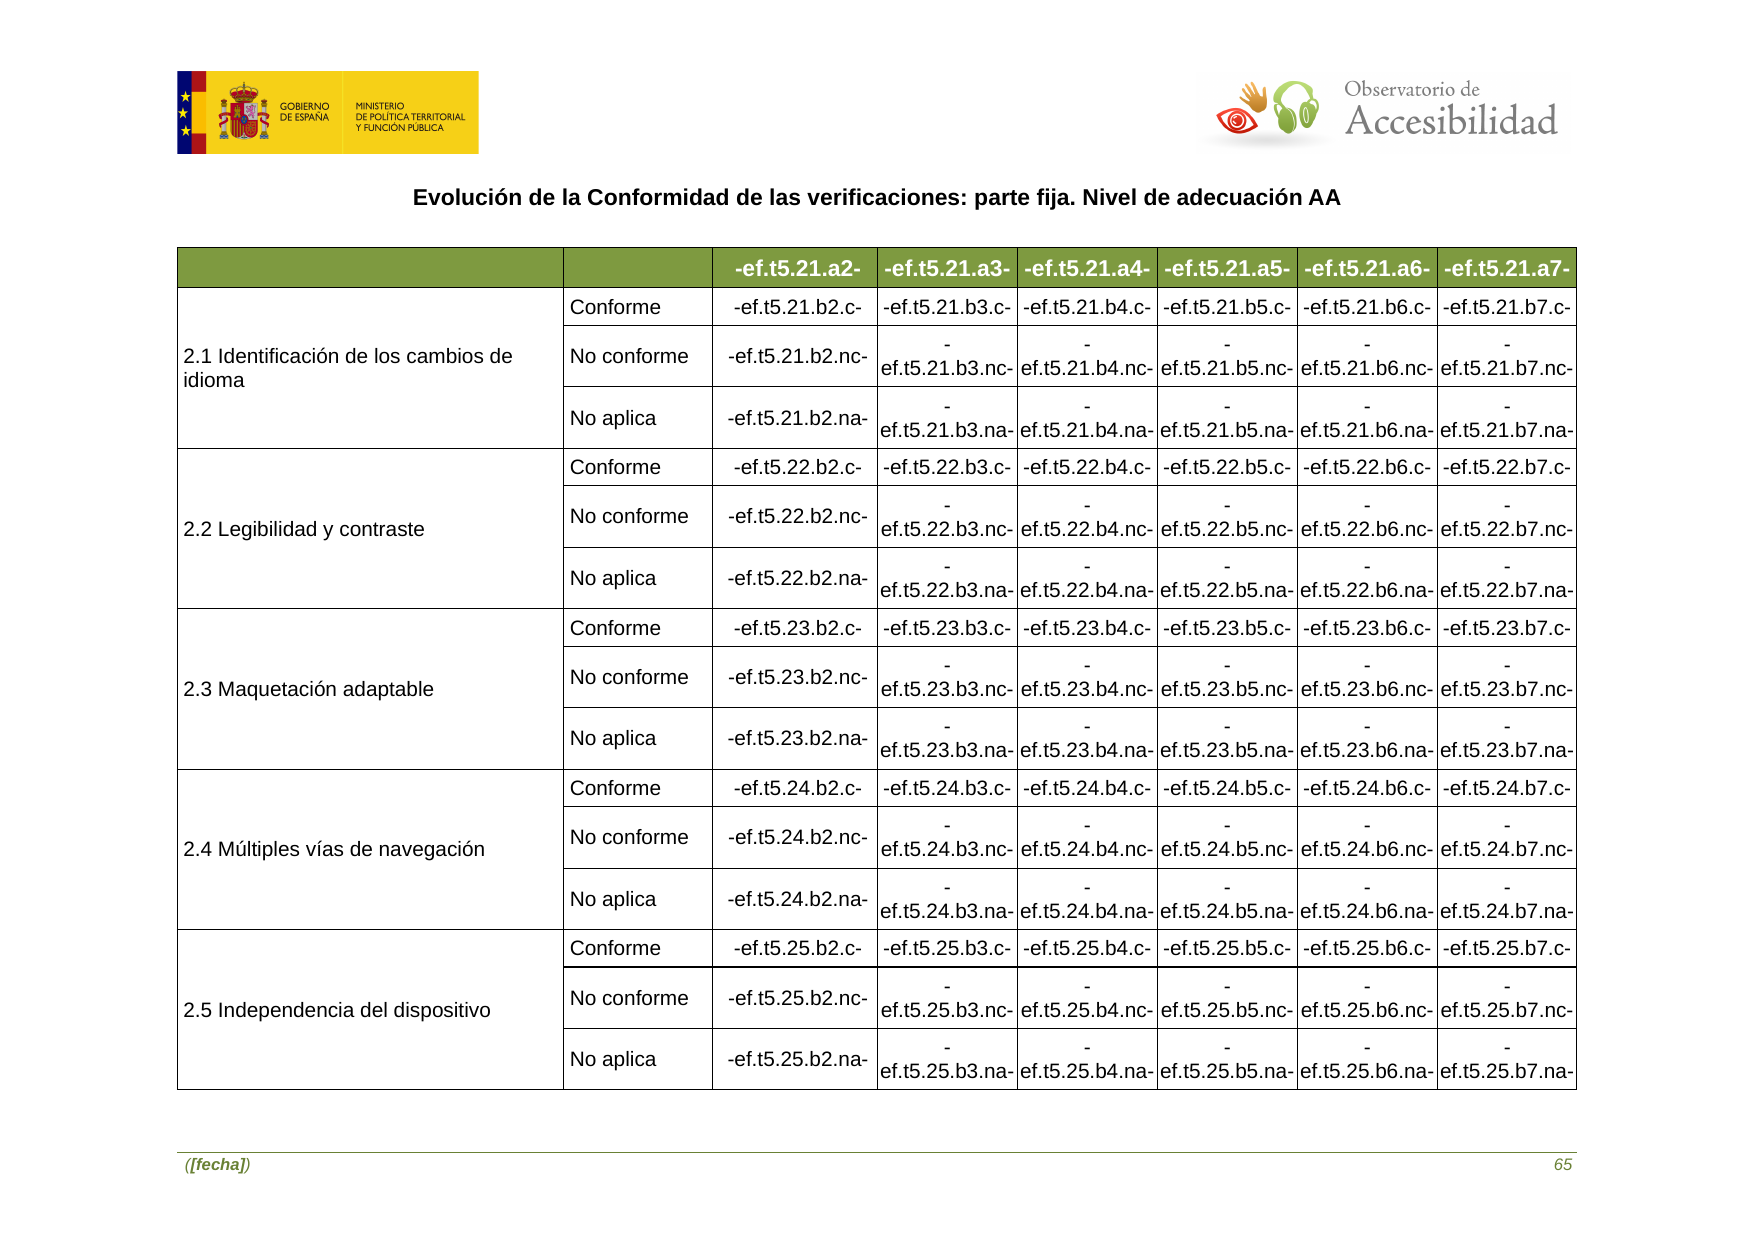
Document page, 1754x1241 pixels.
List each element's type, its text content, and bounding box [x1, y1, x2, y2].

table_cell -ef.t5.23.b2.nc- [713, 647, 877, 707]
table_cell -ef.t5.22.b5.c- [1158, 449, 1297, 485]
table_cell -ef.t5.25.b5.c- [1158, 930, 1297, 966]
table_cell -ef.t5.24.b6.nc- [1298, 807, 1437, 867]
table_cell -ef.t5.24.b7.nc- [1438, 807, 1576, 867]
table_cell -ef.t5.23.b4.na- [1018, 708, 1157, 768]
table_header [178, 248, 563, 287]
table_cell -ef.t5.22.b2.c- [713, 449, 877, 485]
table_cell -ef.t5.24.b5.c- [1158, 770, 1297, 806]
table_cell -ef.t5.25.b6.c- [1298, 930, 1437, 966]
table_cell -ef.t5.21.b4.na- [1018, 387, 1157, 448]
table_cell -ef.t5.21.b5.nc- [1158, 326, 1297, 386]
table_cell -ef.t5.24.b3.nc- [878, 807, 1017, 867]
table_cell -ef.t5.24.b5.na- [1158, 869, 1297, 929]
table_cell -ef.t5.24.b4.na- [1018, 869, 1157, 929]
table_cell -ef.t5.24.b3.c- [878, 770, 1017, 806]
table_cell -ef.t5.23.b5.c- [1158, 609, 1297, 646]
table_cell -ef.t5.25.b4.nc- [1018, 968, 1157, 1028]
table_cell -ef.t5.22.b4.nc- [1018, 486, 1157, 547]
table_cell -ef.t5.24.b5.nc- [1158, 807, 1297, 867]
table_cell -ef.t5.24.b2.na- [713, 869, 877, 929]
table_cell No aplica [564, 1029, 712, 1089]
table_cell -ef.t5.24.b7.na- [1438, 869, 1576, 929]
table_cell -ef.t5.22.b7.c- [1438, 449, 1576, 485]
table_cell -ef.t5.25.b2.nc- [713, 968, 877, 1028]
table_cell No conforme [564, 647, 712, 707]
table_cell -ef.t5.25.b7.c- [1438, 930, 1576, 966]
table_cell -ef.t5.22.b3.nc- [878, 486, 1017, 547]
table_cell -ef.t5.22.b6.c- [1298, 449, 1437, 485]
table_cell No conforme [564, 326, 712, 386]
table_header -ef.t5.21.a7- [1438, 248, 1576, 287]
text Evolución de la Conformidad de las verificaciones: parte fija. Nivel de adecuación AA [177, 184, 1577, 211]
table_cell -ef.t5.22.b3.c- [878, 449, 1017, 485]
table_cell -ef.t5.24.b4.c- [1018, 770, 1157, 806]
table_cell No aplica [564, 708, 712, 768]
table_cell -ef.t5.22.b3.na- [878, 548, 1017, 608]
table_header [564, 248, 712, 287]
table_cell No aplica [564, 548, 712, 608]
table_cell -ef.t5.23.b6.nc- [1298, 647, 1437, 707]
table_header -ef.t5.21.a6- [1298, 248, 1437, 287]
table_cell -ef.t5.23.b6.c- [1298, 609, 1437, 646]
table_header -ef.t5.21.a2- [713, 248, 877, 287]
table_cell -ef.t5.25.b7.nc- [1438, 968, 1576, 1028]
table_cell 2.2 Legibilidad y contraste [178, 449, 563, 608]
table_cell -ef.t5.22.b2.nc- [713, 486, 877, 547]
table_cell -ef.t5.23.b3.na- [878, 708, 1017, 768]
table_cell -ef.t5.25.b4.c- [1018, 930, 1157, 966]
table_cell -ef.t5.21.b2.c- [713, 288, 877, 325]
table_cell -ef.t5.25.b3.c- [878, 930, 1017, 966]
table_cell No conforme [564, 968, 712, 1028]
table_cell -ef.t5.23.b2.c- [713, 609, 877, 646]
table_cell -ef.t5.25.b7.na- [1438, 1029, 1576, 1089]
table_cell -ef.t5.22.b6.nc- [1298, 486, 1437, 547]
table_cell -ef.t5.24.b3.na- [878, 869, 1017, 929]
table_cell -ef.t5.22.b4.c- [1018, 449, 1157, 485]
table_cell -ef.t5.23.b7.na- [1438, 708, 1576, 768]
table_cell -ef.t5.23.b5.nc- [1158, 647, 1297, 707]
table_cell -ef.t5.25.b6.na- [1298, 1029, 1437, 1089]
table_cell Conforme [564, 288, 712, 325]
table_cell Conforme [564, 449, 712, 485]
table_cell -ef.t5.22.b2.na- [713, 548, 877, 608]
table_cell 2.4 Múltiples vías de navegación [178, 770, 563, 929]
table_cell Conforme [564, 770, 712, 806]
table_cell -ef.t5.24.b7.c- [1438, 770, 1576, 806]
table_cell -ef.t5.22.b5.nc- [1158, 486, 1297, 547]
table_cell -ef.t5.22.b7.nc- [1438, 486, 1576, 547]
table_header -ef.t5.21.a4- [1018, 248, 1157, 287]
table_header -ef.t5.21.a5- [1158, 248, 1297, 287]
picture [177, 71, 479, 154]
table_cell -ef.t5.25.b5.nc- [1158, 968, 1297, 1028]
table_cell -ef.t5.25.b6.nc- [1298, 968, 1437, 1028]
table_cell -ef.t5.25.b3.na- [878, 1029, 1017, 1089]
table_cell -ef.t5.21.b2.na- [713, 387, 877, 448]
table_cell -ef.t5.25.b2.c- [713, 930, 877, 966]
table_cell -ef.t5.25.b4.na- [1018, 1029, 1157, 1089]
table_cell -ef.t5.23.b7.nc- [1438, 647, 1576, 707]
table_cell 2.3 Maquetación adaptable [178, 609, 563, 768]
table_cell -ef.t5.24.b6.c- [1298, 770, 1437, 806]
table_cell No conforme [564, 486, 712, 547]
picture [1196, 72, 1572, 154]
table_cell -ef.t5.21.b7.na- [1438, 387, 1576, 448]
table_cell -ef.t5.24.b6.na- [1298, 869, 1437, 929]
table_cell -ef.t5.21.b7.c- [1438, 288, 1576, 325]
table_cell 2.5 Independencia del dispositivo [178, 930, 563, 1089]
table_cell Conforme [564, 609, 712, 646]
table_cell -ef.t5.22.b5.na- [1158, 548, 1297, 608]
table_cell -ef.t5.21.b6.nc- [1298, 326, 1437, 386]
table_cell -ef.t5.24.b2.c- [713, 770, 877, 806]
table_cell -ef.t5.23.b3.nc- [878, 647, 1017, 707]
table_cell 2.1 Identificación de los cambios de idioma [178, 288, 563, 448]
table_cell -ef.t5.25.b3.nc- [878, 968, 1017, 1028]
table_cell -ef.t5.21.b4.c- [1018, 288, 1157, 325]
table_cell -ef.t5.21.b6.na- [1298, 387, 1437, 448]
table_cell -ef.t5.21.b6.c- [1298, 288, 1437, 325]
table_cell -ef.t5.21.b4.nc- [1018, 326, 1157, 386]
table_cell -ef.t5.23.b6.na- [1298, 708, 1437, 768]
table_cell No aplica [564, 869, 712, 929]
table_cell -ef.t5.23.b3.c- [878, 609, 1017, 646]
table_cell -ef.t5.21.b3.c- [878, 288, 1017, 325]
table_cell -ef.t5.21.b5.na- [1158, 387, 1297, 448]
table_cell -ef.t5.23.b7.c- [1438, 609, 1576, 646]
table_cell -ef.t5.22.b7.na- [1438, 548, 1576, 608]
table_cell No conforme [564, 807, 712, 867]
table_cell -ef.t5.25.b5.na- [1158, 1029, 1297, 1089]
table_header -ef.t5.21.a3- [878, 248, 1017, 287]
table_cell No aplica [564, 387, 712, 448]
table_cell -ef.t5.24.b2.nc- [713, 807, 877, 867]
table_cell -ef.t5.23.b5.na- [1158, 708, 1297, 768]
table_cell -ef.t5.21.b5.c- [1158, 288, 1297, 325]
table_cell -ef.t5.22.b6.na- [1298, 548, 1437, 608]
table_cell -ef.t5.23.b2.na- [713, 708, 877, 768]
table_cell Conforme [564, 930, 712, 966]
table_cell -ef.t5.24.b4.nc- [1018, 807, 1157, 867]
table_cell -ef.t5.21.b2.nc- [713, 326, 877, 386]
table_cell -ef.t5.21.b7.nc- [1438, 326, 1576, 386]
table_cell -ef.t5.23.b4.c- [1018, 609, 1157, 646]
table_cell -ef.t5.21.b3.nc- [878, 326, 1017, 386]
table_cell -ef.t5.22.b4.na- [1018, 548, 1157, 608]
table_cell -ef.t5.23.b4.nc- [1018, 647, 1157, 707]
table_cell -ef.t5.25.b2.na- [713, 1029, 877, 1089]
table_cell -ef.t5.21.b3.na- [878, 387, 1017, 448]
